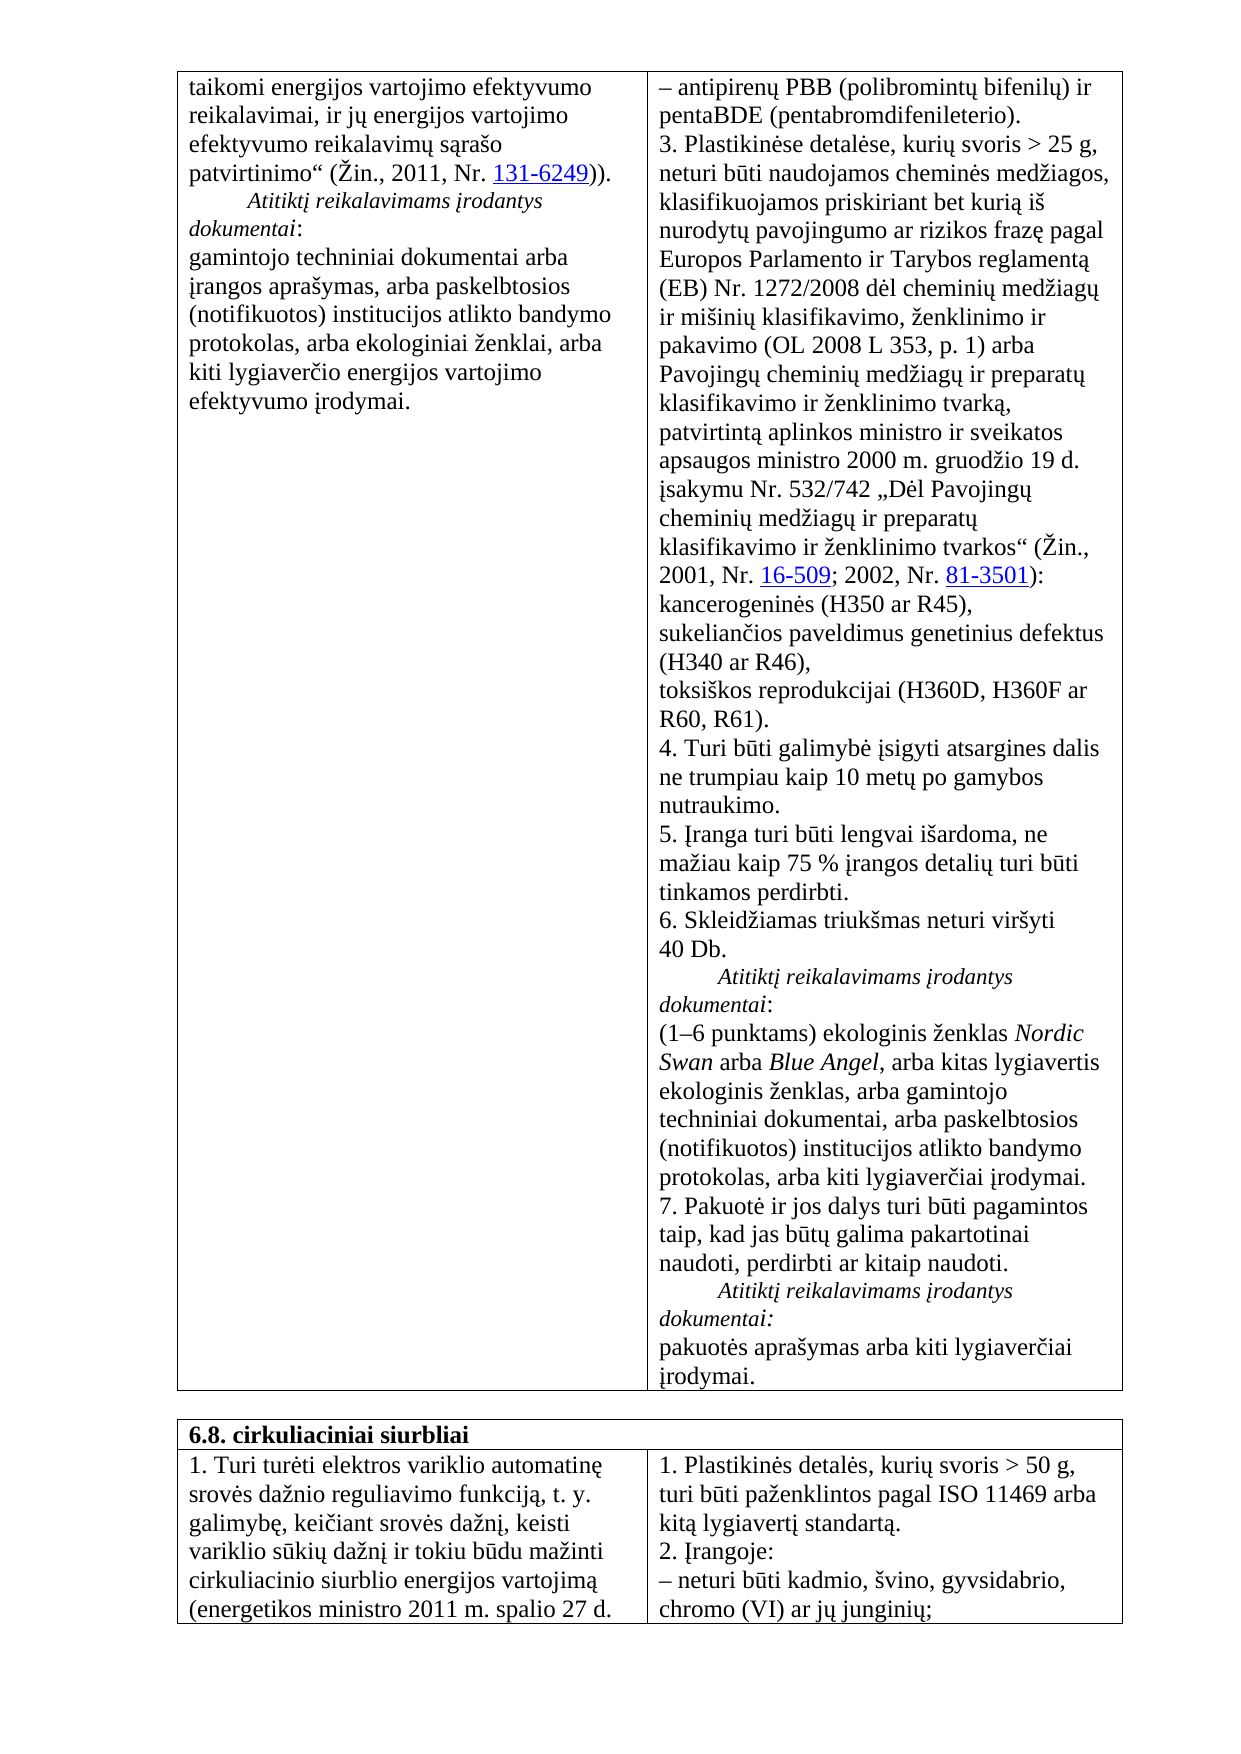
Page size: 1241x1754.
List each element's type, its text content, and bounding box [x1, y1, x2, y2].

table_cell taikomi energijos vartojimo efektyvumo reikalavimai, ir jų energijos vartojimo efektyvumo reikalavimų sąrašo patvirtinimo“ (Žin., 2011, Nr. 131-6249)). Atitiktį reikalavimams įrodantys dokumentai: gamintojo techniniai dokumentai arba įrangos aprašymas, arba paskelbtosios (notifikuotos) institucijos atlikto bandymo protokolas, arba ekologiniai ženklai, arba kiti lygiaverčio energijos vartojimo efektyvumo įrodymai. [178, 72, 647, 1389]
table_cell 1. Plastikinės detalės, kurių svoris > 50 g, turi būti paženklintos pagal ISO 11469 arba kitą lygiavertį standartą. 2. Įrangoje: – neturi būti kadmio, švino, gyvsidabrio, chromo (VI) ar jų junginių; [648, 1450, 1122, 1623]
table_header 6.8. cirkuliaciniai siurbliai [178, 1420, 1094, 1449]
table_cell 1. Turi turėti elektros variklio automatinę srovės dažnio reguliavimo funkciją, t. y. galimybę, keičiant srovės dažnį, keisti variklio sūkių dažnį ir tokiu būdu mažinti cirkuliacinio siurblio energijos vartojimą (energetikos ministro 2011 m. spalio 27 d. [178, 1450, 647, 1623]
table_header [1094, 1420, 1122, 1449]
table_cell – antipirenų PBB (polibromintų bifenilų) ir pentaBDE (pentabromdifenileterio). 3. Plastikinėse detalėse, kurių svoris > 25 g, neturi būti naudojamos cheminės medžiagos, klasifikuojamos priskiriant bet kurią iš nurodytų pavojingumo ar rizikos frazę pagal Europos Parlamento ir Tarybos reglamentą (EB) Nr. 1272/2008 dėl cheminių medžiagų ir mišinių klasifikavimo, ženklinimo ir pakavimo (OL 2008 L 353, p. 1) arba Pavojingų cheminių medžiagų ir preparatų klasifikavimo ir ženklinimo tvarką, patvirtintą aplinkos ministro ir sveikatos apsaugos ministro 2000 m. gruodžio 19 d. įsakymu Nr. 532/742 „Dėl Pavojingų cheminių medžiagų ir preparatų klasifikavimo ir ženklinimo tvarkos“ (Žin., 2001, Nr. 16-509; 2002, Nr. 81-3501): kancerogeninės (H350 ar R45), sukeliančios paveldimus genetinius defektus (H340 ar R46), toksiškos reprodukcijai (H360D, H360F ar R60, R61). 4. Turi būti galimybė įsigyti atsargines dalis ne trumpiau kaip 10 metų po gamybos nutraukimo. 5. Įranga turi būti lengvai išardoma, ne mažiau kaip 75 % įrangos detalių turi būti tinkamos perdirbti. 6. Skleidžiamas triukšmas neturi viršyti 40 Db. Atitiktį reikalavimams įrodantys dokumentai: (1–6 punktams) ekologinis ženklas Nordic Swan arba Blue Angel, arba kitas lygiavertis ekologinis ženklas, arba gamintojo techniniai dokumentai, arba paskelbtosios (notifikuotos) institucijos atlikto bandymo protokolas, arba kiti lygiaverčiai įrodymai. 7. Pakuotė ir jos dalys turi būti pagamintos taip, kad jas būtų galima pakartotinai naudoti, perdirbti ar kitaip naudoti. Atitiktį reikalavimams įrodantys dokumentai: pakuotės aprašymas arba kiti lygiaverčiai įrodymai. [648, 72, 1122, 1389]
